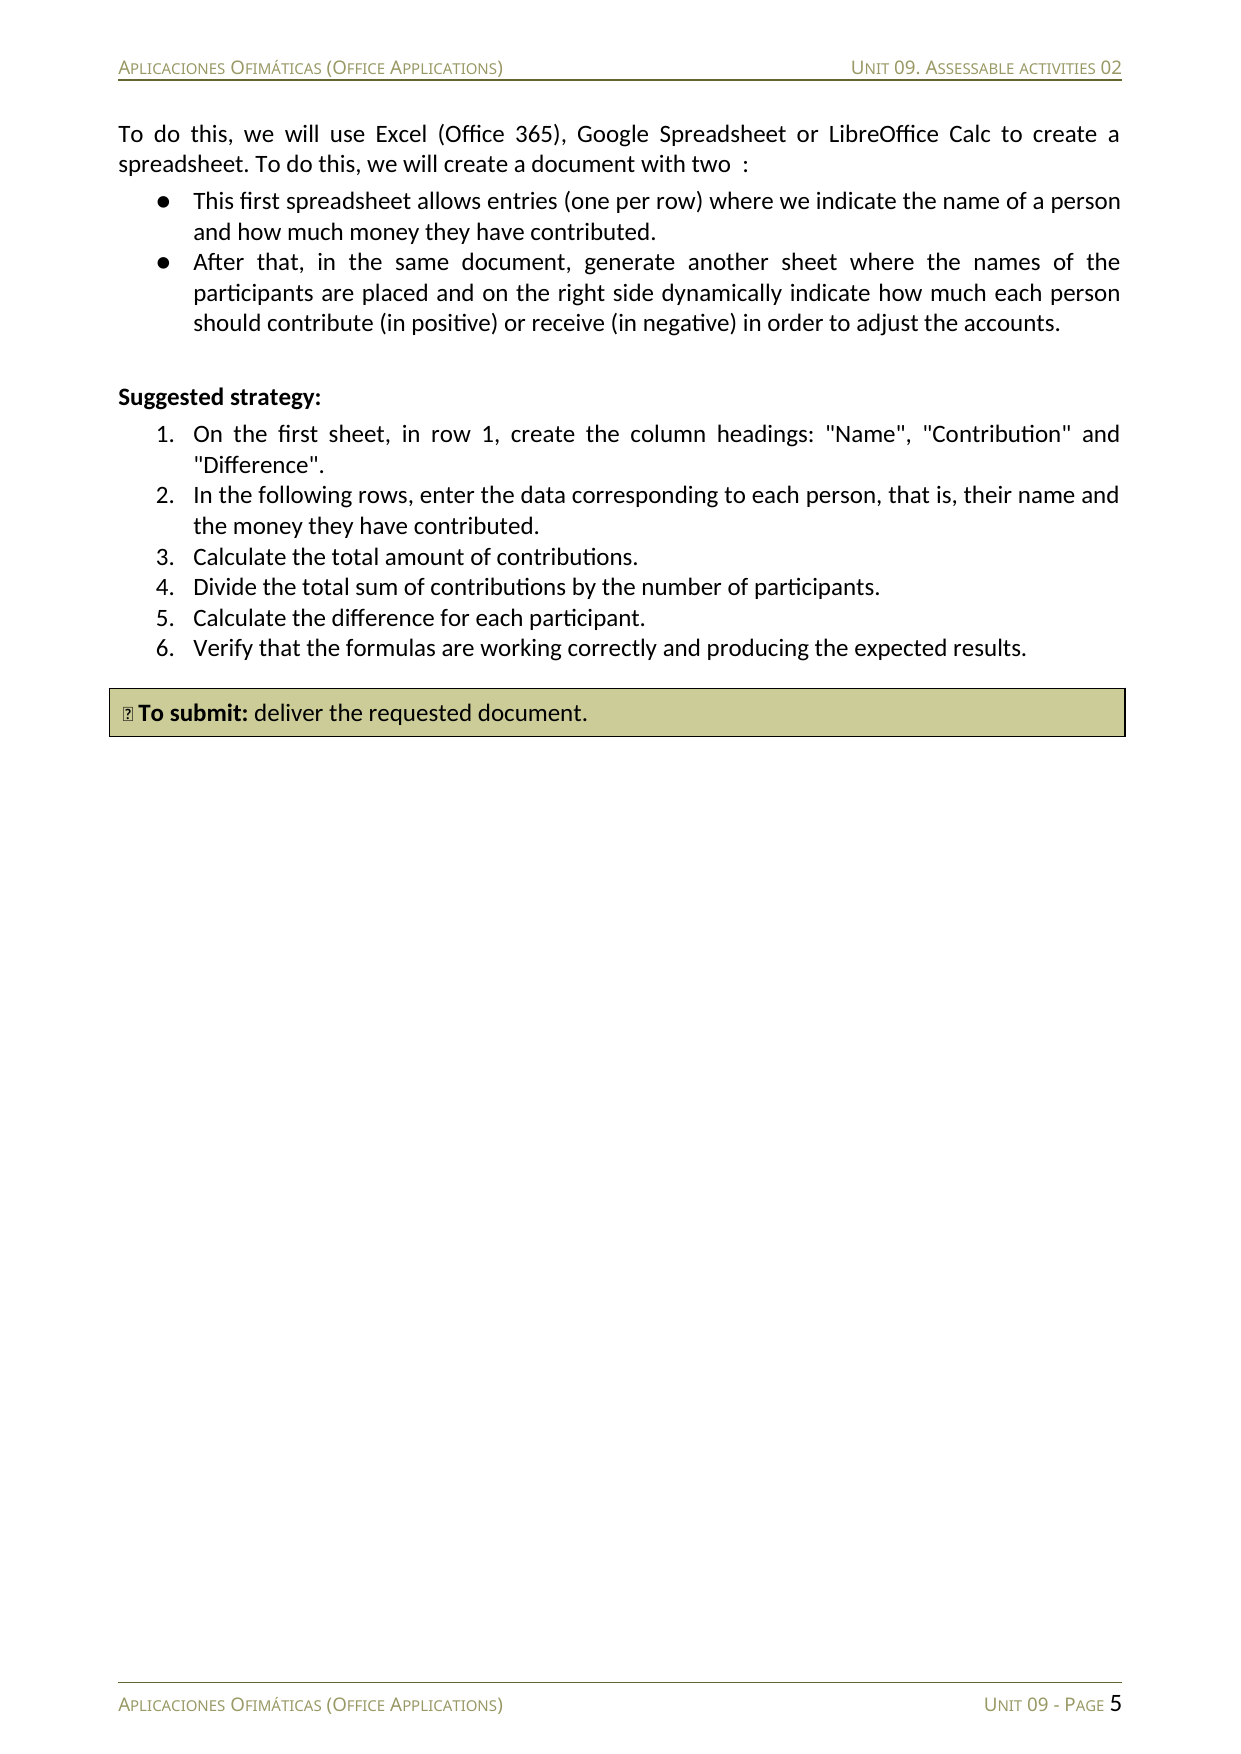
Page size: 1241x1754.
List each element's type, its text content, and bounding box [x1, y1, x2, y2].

list Calculate the total amount of contributions. [156, 541, 1122, 571]
list Verify that the formulas are working correctly and producing the expected results. [156, 632, 1122, 663]
text 📕 To submit: deliver the requested document. [110, 689, 1124, 736]
list In the following rows, enter the data corresponding to each person, that is, their name and the money they have contributed. [156, 479, 1122, 541]
list After that, in the same document, generate another sheet where the names of the participants are placed and on the right side dynamically indicate how much each person should contribute (in positive) or receive (in negative) in order to adjust the accounts. [156, 247, 1122, 338]
list Calculate the difference for each participant. [156, 602, 1122, 632]
text To do this, we will use Excel (Office 365), Google Spreadsheet or LibreOffice Calc to create a spreadsheet. To do this, we will create a document with two : [118, 118, 1122, 179]
list On the first sheet, in row 1, create the column headings: "Name", "Contribution" and "Difference". [156, 418, 1122, 479]
list This first spreadsheet allows entries (one per row) where we indicate the name of a person and how much money they have contributed. [156, 186, 1122, 247]
list Divide the total sum of contributions by the number of participants. [156, 571, 1122, 602]
text Suggested strategy: [118, 382, 1122, 412]
